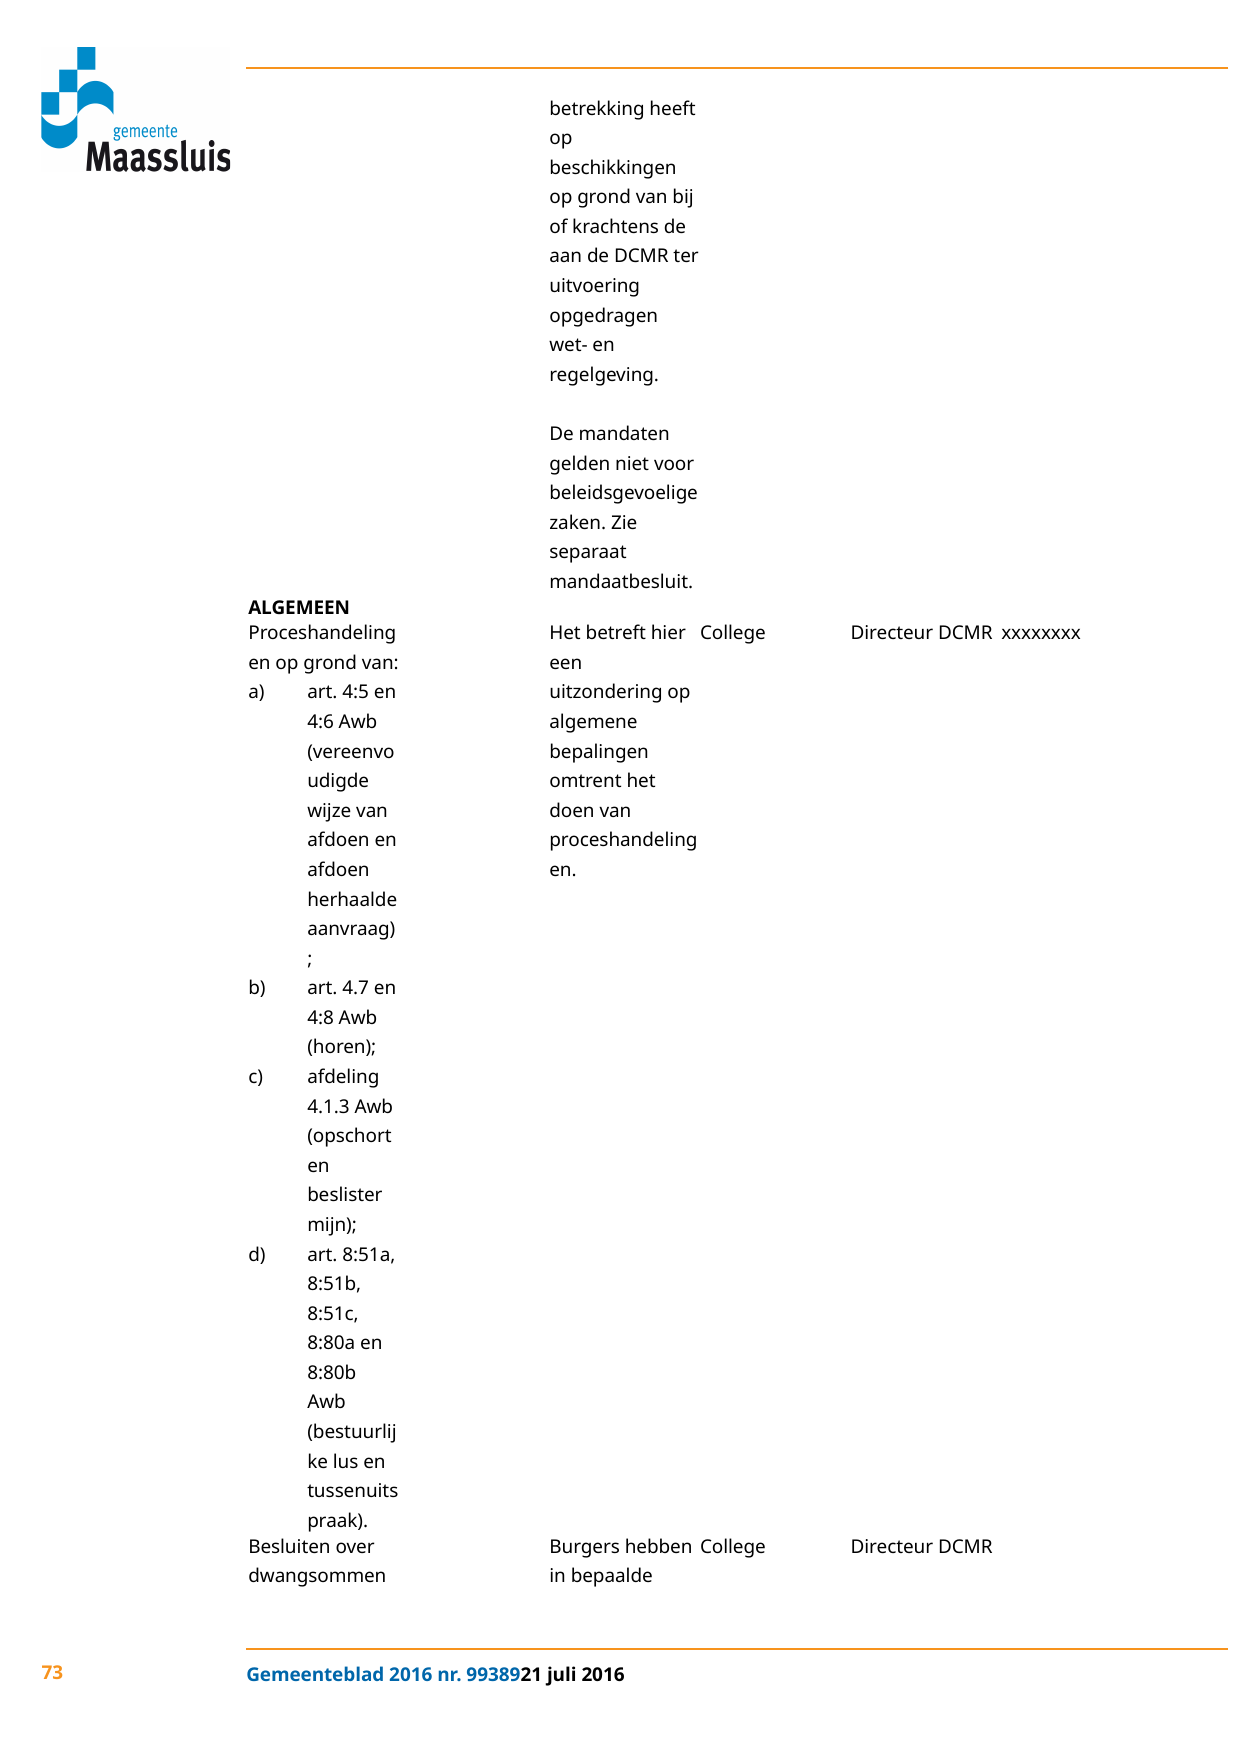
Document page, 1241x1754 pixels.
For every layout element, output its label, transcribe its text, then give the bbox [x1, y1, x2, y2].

table_header [248, 95, 398, 594]
table_cell [700, 594, 850, 619]
table_cell Besluiten over dwangsommen [248, 1533, 398, 1588]
picture [41, 47, 77, 92]
table_header betrekking heeft op beschikkingen op grond van bij of krachtens de aan de DCMR ter uitvoering opgedragen wet- en regelgeving. De mandaten gelden niet voor beleidsgevoelige zaken. Zie separaat mandaatbesluit. [549, 95, 700, 594]
table_cell [399, 1533, 549, 1588]
picture [41, 47, 231, 172]
table_cell [399, 594, 549, 619]
table_cell [850, 594, 1001, 619]
table_cell [549, 594, 700, 619]
table_cell [1001, 1533, 1152, 1588]
table_cell College [700, 1533, 850, 1588]
table_cell Directeur DCMR [850, 620, 1001, 1533]
table_cell Burgers hebben in bepaalde [549, 1533, 700, 1588]
table_cell xxxxxxxx [1001, 620, 1152, 1533]
table_header [1001, 95, 1152, 594]
table_cell College [700, 620, 850, 1533]
table_cell Proceshandelingen op grond van: art. 4:5 en 4:6 Awb (vereenvoudigde wijze van afdoen en afdoen herhaalde aanvraag); art. 4.7 en 4:8 Awb (horen); afdeling 4.1.3 Awb (opschorten beslistermijn); art. 8:51a, 8:51b, 8:51c, 8:80a en 8:80b Awb (bestuurlijke lus en tussenuitspraak). [248, 620, 398, 1533]
table_header [700, 95, 850, 594]
table_header [399, 95, 549, 594]
table_cell Het betreft hier een uitzondering op algemene bepalingen omtrent het doen van proceshandelingen. [549, 620, 700, 1533]
table_cell ALGEMEEN [248, 594, 398, 619]
table_cell [399, 620, 549, 1533]
table_cell Directeur DCMR [850, 1533, 1001, 1588]
table_cell [1001, 594, 1152, 619]
table_header [850, 95, 1001, 594]
